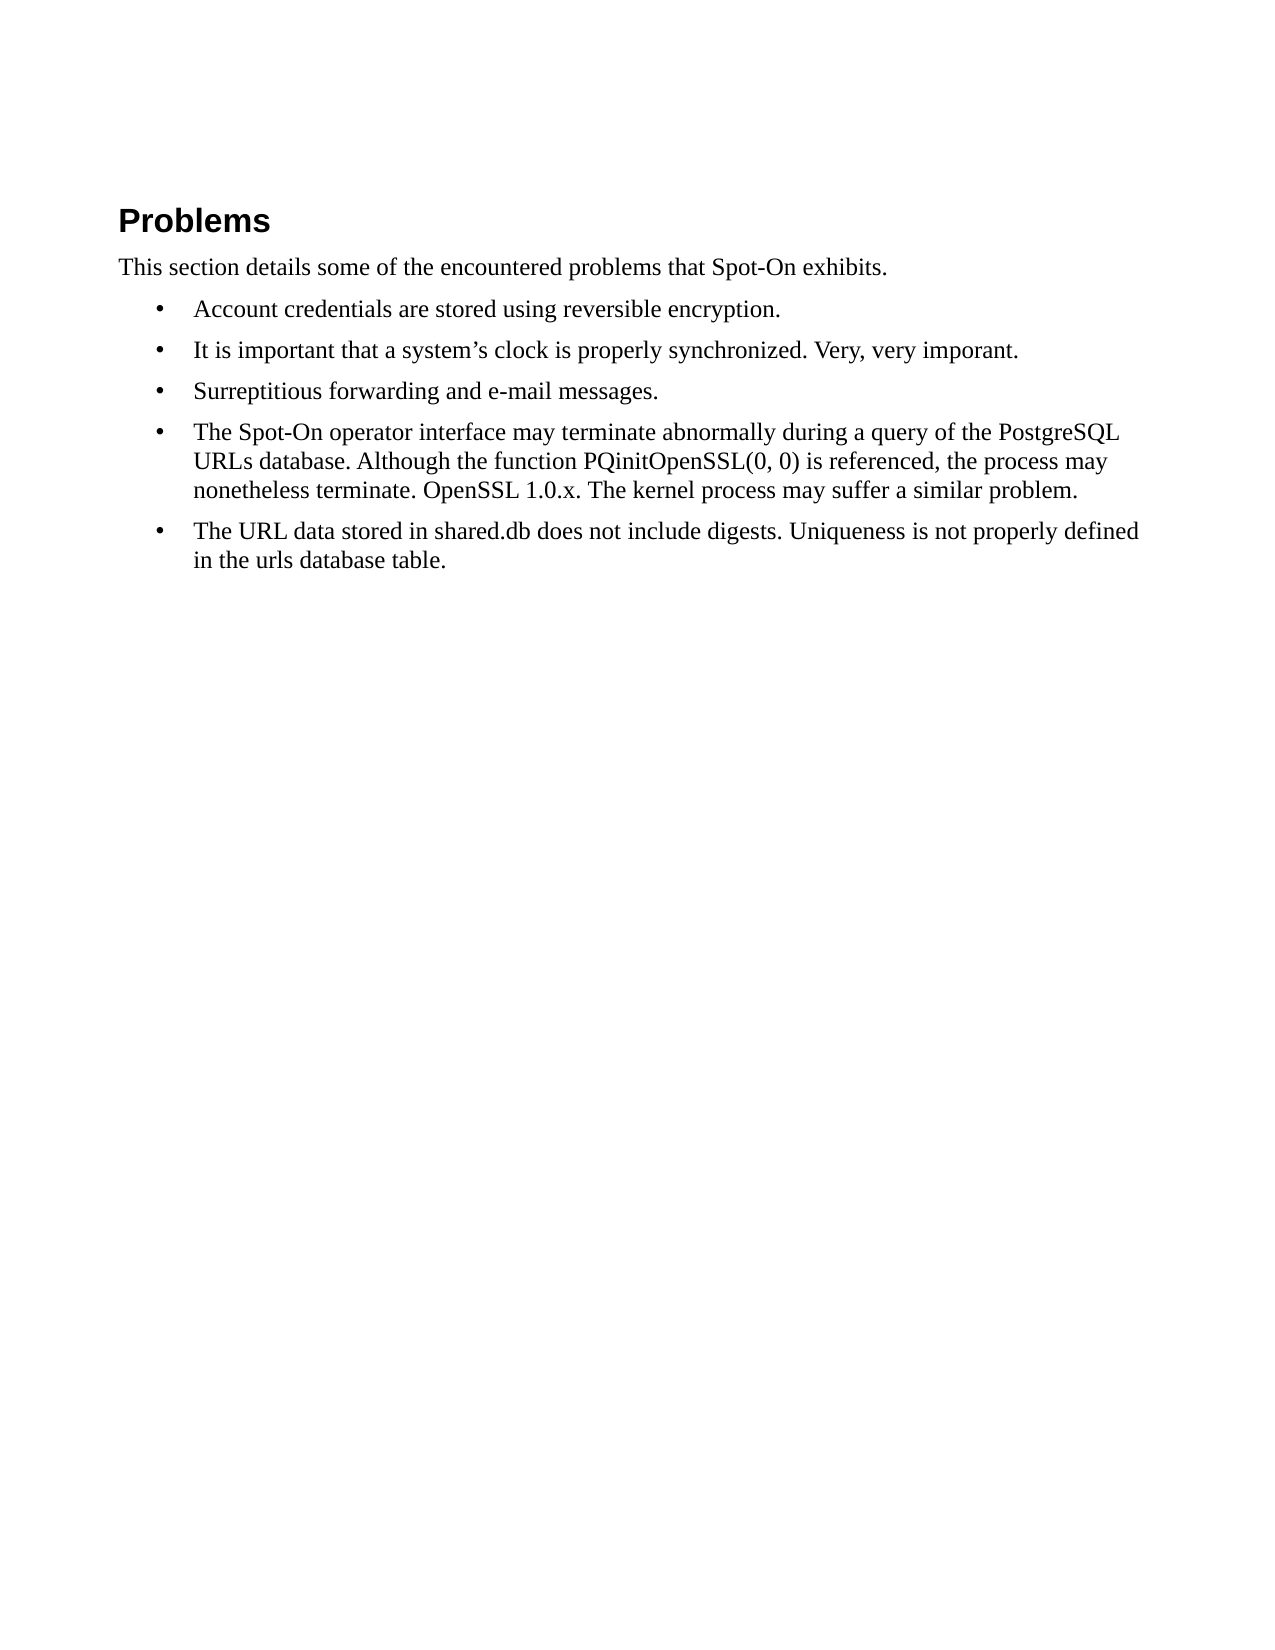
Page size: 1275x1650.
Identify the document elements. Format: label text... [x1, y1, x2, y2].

list Account credentials are stored using reversible encryption. [156, 294, 1157, 322]
subtitle Problems [118, 201, 1157, 240]
list Surreptitious forwarding and e-mail messages. [156, 376, 1157, 405]
text This section details some of the encountered problems that Spot-On exhibits. [118, 252, 1157, 281]
list It is important that a system’s clock is properly synchronized. Very, very imporant. [156, 335, 1157, 364]
list The URL data stored in shared.db does not include digests. Uniqueness is not properly defined in the urls database table. [156, 516, 1157, 574]
list The Spot-On operator interface may terminate abnormally during a query of the PostgreSQL URLs database. Although the function PQinitOpenSSL(0, 0) is referenced, the process may nonetheless terminate. OpenSSL 1.0.x. The kernel process may suffer a similar problem. [156, 417, 1157, 504]
